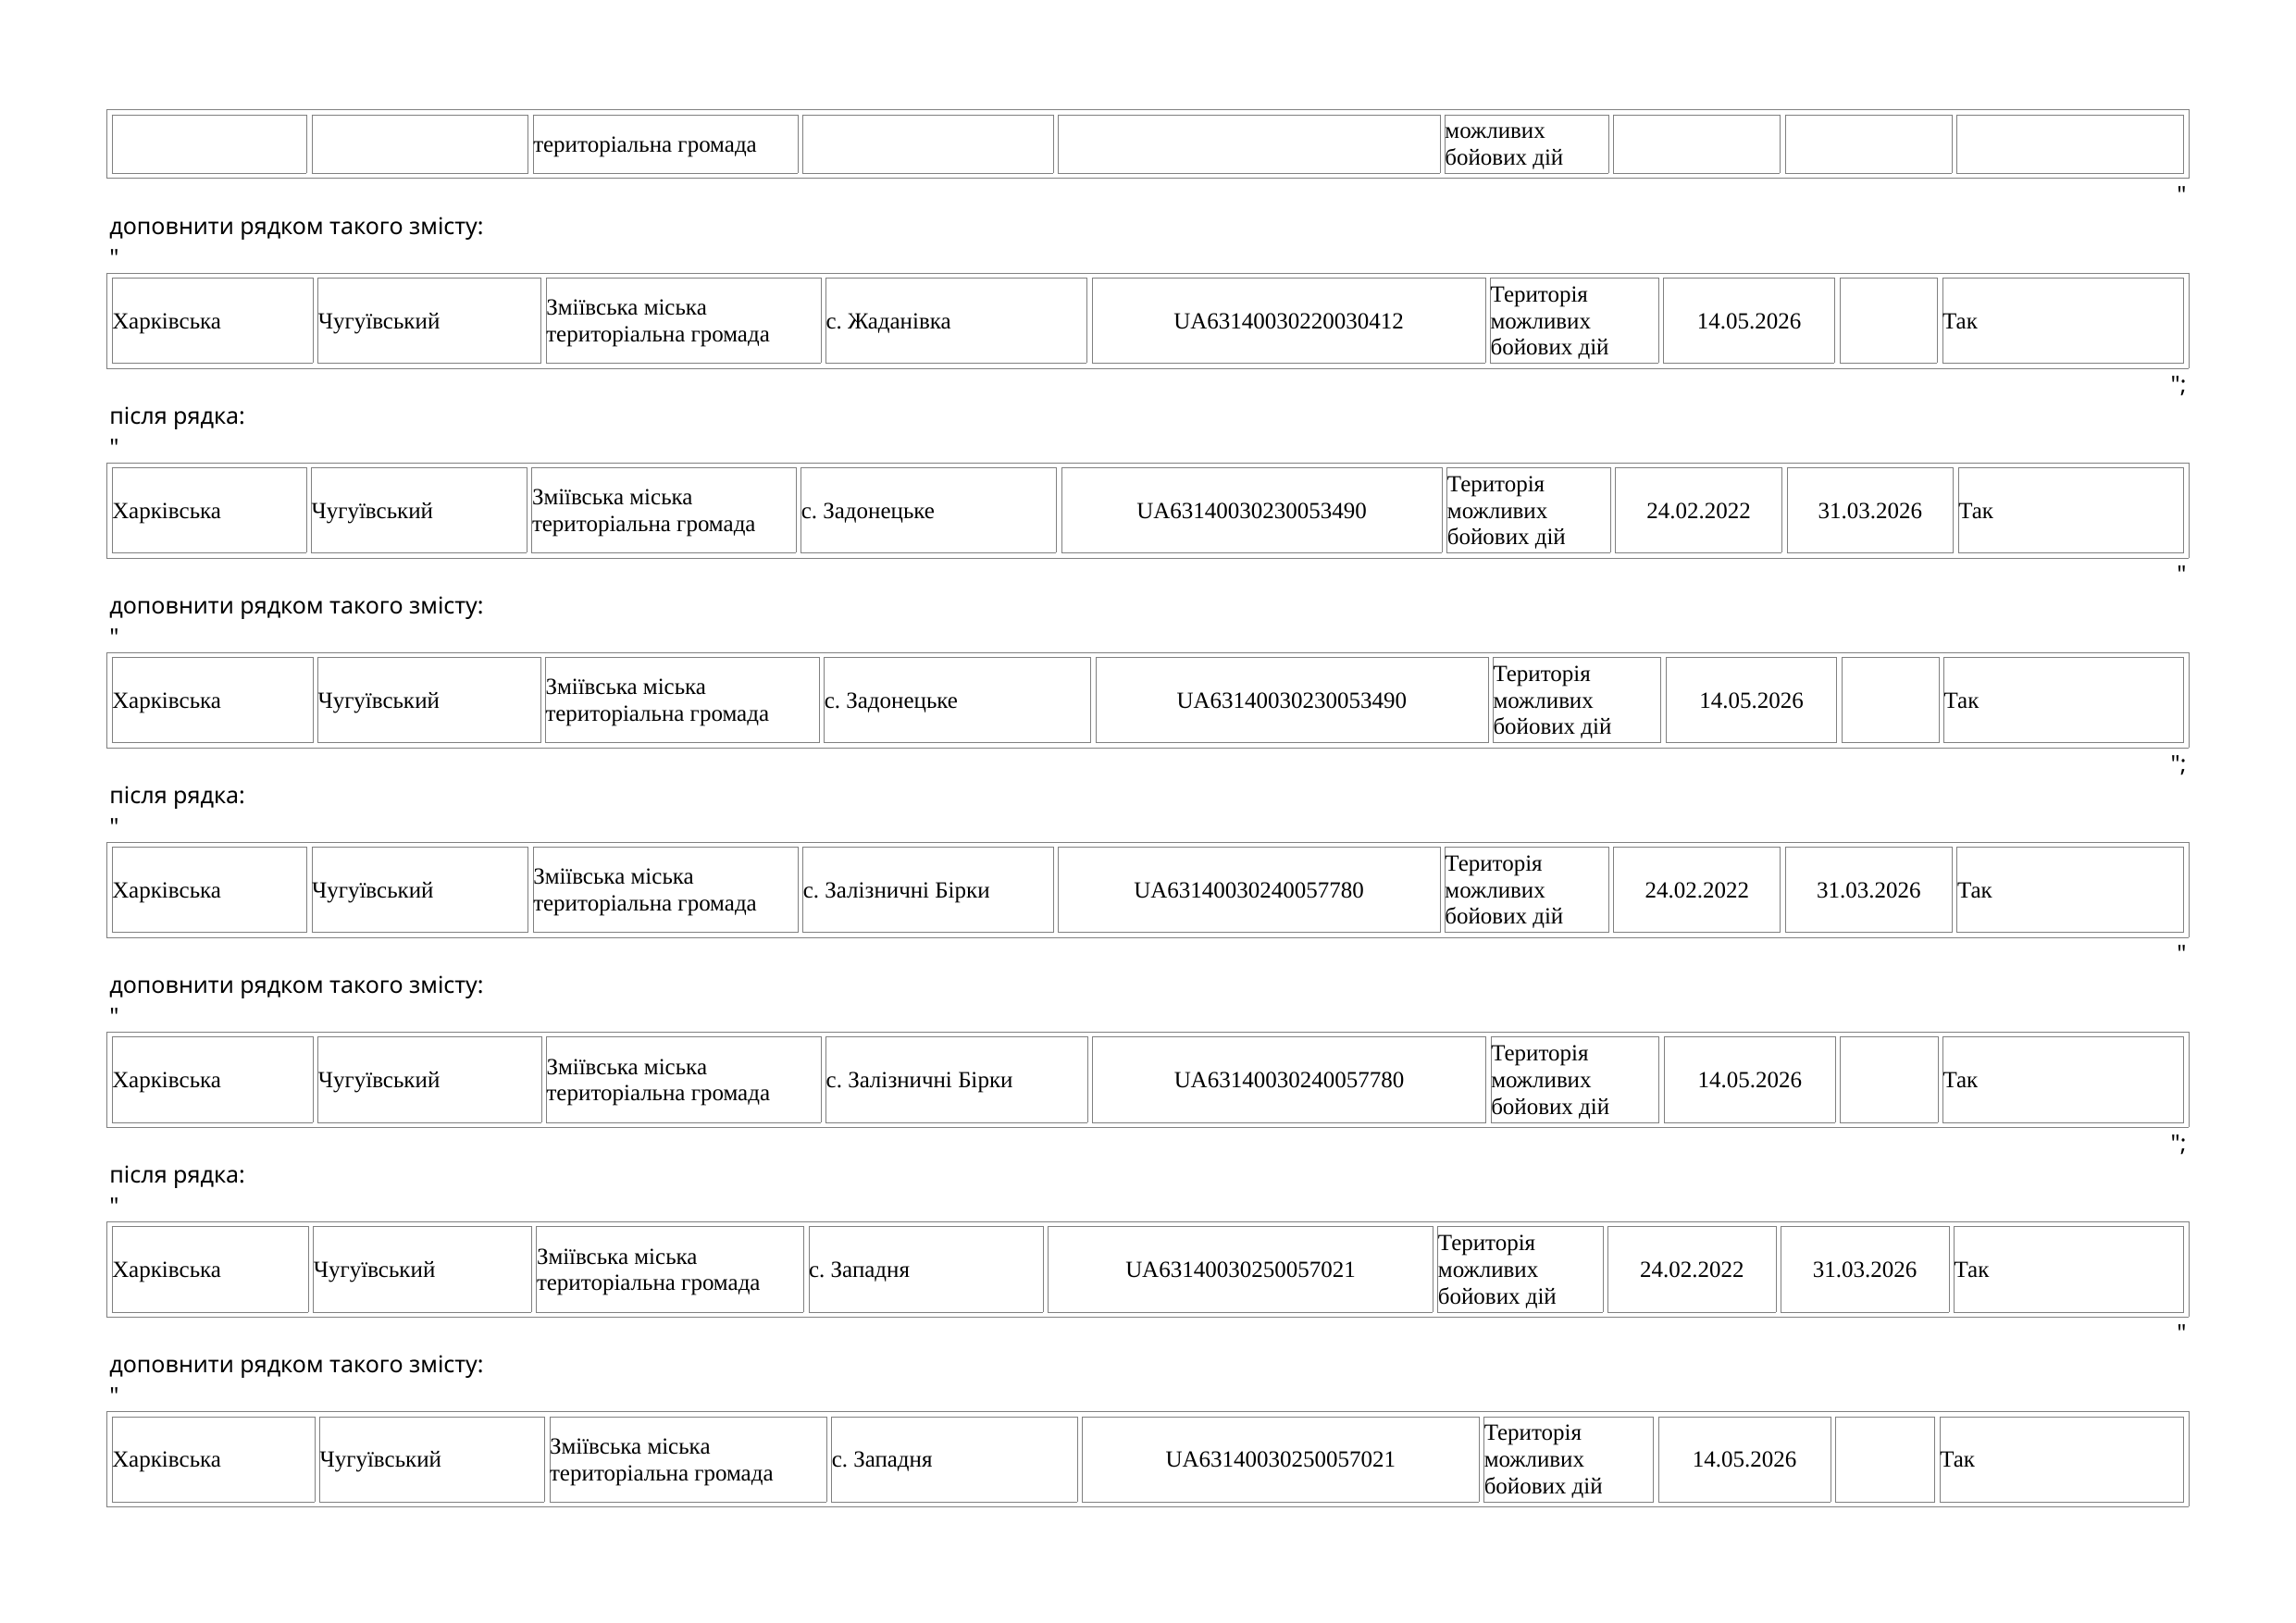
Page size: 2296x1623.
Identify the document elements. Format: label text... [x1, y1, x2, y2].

table_header Територія можливих бойових дій [1445, 464, 1613, 552]
table_header UA63140030240057780 [1090, 1033, 1488, 1121]
table_header Зміївська міська територіальна громада [543, 274, 823, 363]
text " [109, 1318, 2186, 1348]
table_header Так [1955, 464, 2186, 552]
table_header [1839, 653, 1941, 742]
table_header [309, 110, 530, 173]
text " [109, 1190, 2186, 1221]
text " [109, 1380, 2186, 1411]
table_header [1782, 110, 1955, 173]
table_header [1837, 274, 1940, 363]
table_header 24.02.2022 [1613, 464, 1784, 552]
text "; [109, 1128, 2186, 1158]
table_header Харківська [109, 464, 308, 552]
table_header Територія можливих бойових дій [1482, 1412, 1656, 1502]
text " [109, 241, 2186, 272]
table_header Чугуївський [316, 1033, 543, 1121]
table_header 31.03.2026 [1784, 464, 1955, 552]
table_header Чугуївський [316, 274, 543, 363]
table_header Територія можливих бойових дій [1488, 1033, 1661, 1121]
text " [109, 621, 2186, 652]
text " [109, 938, 2186, 969]
text " [109, 179, 2186, 209]
table_header с. Задонецьке [799, 464, 1059, 552]
table_header с. Залізничні Бірки [824, 1033, 1089, 1121]
table_header Так [1955, 843, 2186, 932]
table_header 14.05.2026 [1656, 1412, 1833, 1502]
table_header Територія можливих бойових дій [1435, 1222, 1605, 1311]
table_header 31.03.2026 [1782, 843, 1955, 932]
table_header [1836, 1418, 1934, 1502]
table_header Зміївська міська територіальна громада [534, 1222, 806, 1311]
table_header [1955, 110, 2186, 173]
table_header Чугуївський [317, 1412, 547, 1502]
table_header Харківська [109, 1222, 311, 1311]
table_header UA63140030230053490 [1093, 653, 1490, 742]
table_header Територія можливих бойових дій [1490, 653, 1663, 742]
table_header Чугуївський [311, 1222, 534, 1311]
table_header Так [1942, 653, 2186, 742]
table_header UA63140030250057021 [1080, 1412, 1482, 1502]
table_header 24.02.2022 [1611, 843, 1782, 932]
table_header Так [1940, 274, 2186, 363]
table_header UA63140030220030412 [1089, 274, 1487, 363]
table_header Чугуївський [309, 464, 529, 552]
text доповнити рядком такого змісту: [109, 969, 2186, 1000]
table_header [109, 110, 309, 173]
table_header Зміївська міська територіальна громада [542, 653, 822, 742]
table_header Зміївська міська територіальна громада [529, 464, 799, 552]
text доповнити рядком такого змісту: [109, 1348, 2186, 1380]
table_header с. Жаданівка [823, 274, 1089, 363]
table_header с. Задонецьке [822, 653, 1093, 742]
text доповнити рядком такого змісту: [109, 209, 2186, 241]
table_header Зміївська міська територіальна громада [530, 843, 800, 932]
text "; [109, 369, 2186, 399]
table_header 31.03.2026 [1778, 1222, 1951, 1311]
table_header [1833, 1412, 1937, 1502]
table_header 14.05.2026 [1661, 274, 1837, 363]
table_header територіальна громада [530, 110, 800, 173]
table_header с. Залізничні Бірки [800, 843, 1055, 932]
table_header [1610, 110, 1782, 173]
text " [109, 1000, 2186, 1032]
text "; [109, 749, 2186, 779]
table_header Харківська [109, 1033, 316, 1121]
text " [109, 559, 2186, 589]
table_header с. Западня [829, 1412, 1080, 1502]
table_header [1843, 658, 1939, 742]
table_header Територія можливих бойових дій [1442, 843, 1611, 932]
table_header Так [1940, 1033, 2186, 1121]
table_header Так [1937, 1412, 2186, 1502]
table_header UA63140030250057021 [1046, 1222, 1435, 1311]
table_header 14.05.2026 [1663, 653, 1839, 742]
text " [109, 811, 2186, 842]
table_header Харківська [109, 1412, 316, 1502]
table_header 24.02.2022 [1606, 1222, 1778, 1311]
table_header Чугуївський [309, 843, 530, 932]
table_header Зміївська міська територіальна громада [547, 1412, 829, 1502]
table_header Територія можливих бойових дій [1488, 274, 1660, 363]
table_header [1841, 1037, 1938, 1121]
table_header 14.05.2026 [1661, 1033, 1838, 1121]
table_header [1841, 279, 1937, 363]
table_header [800, 110, 1055, 173]
table_header UA63140030240057780 [1055, 843, 1442, 932]
table_header Чугуївський [315, 653, 542, 742]
table_header Харківська [109, 653, 315, 742]
table_header с. Западня [806, 1222, 1045, 1311]
table_header UA63140030230053490 [1059, 464, 1445, 552]
table_header [1055, 110, 1442, 173]
text " [109, 431, 2186, 462]
table_header Так [1952, 1222, 2186, 1311]
table_header Зміївська міська територіальна громада [544, 1033, 823, 1121]
text після рядка: [109, 1158, 2186, 1190]
text після рядка: [109, 779, 2186, 811]
text доповнити рядком такого змісту: [109, 589, 2186, 621]
table_header Харківська [109, 274, 316, 363]
table_header можливих бойових дій [1442, 110, 1610, 173]
text після рядка: [109, 399, 2186, 431]
table_header [1838, 1033, 1940, 1121]
table_header Харківська [109, 843, 309, 932]
